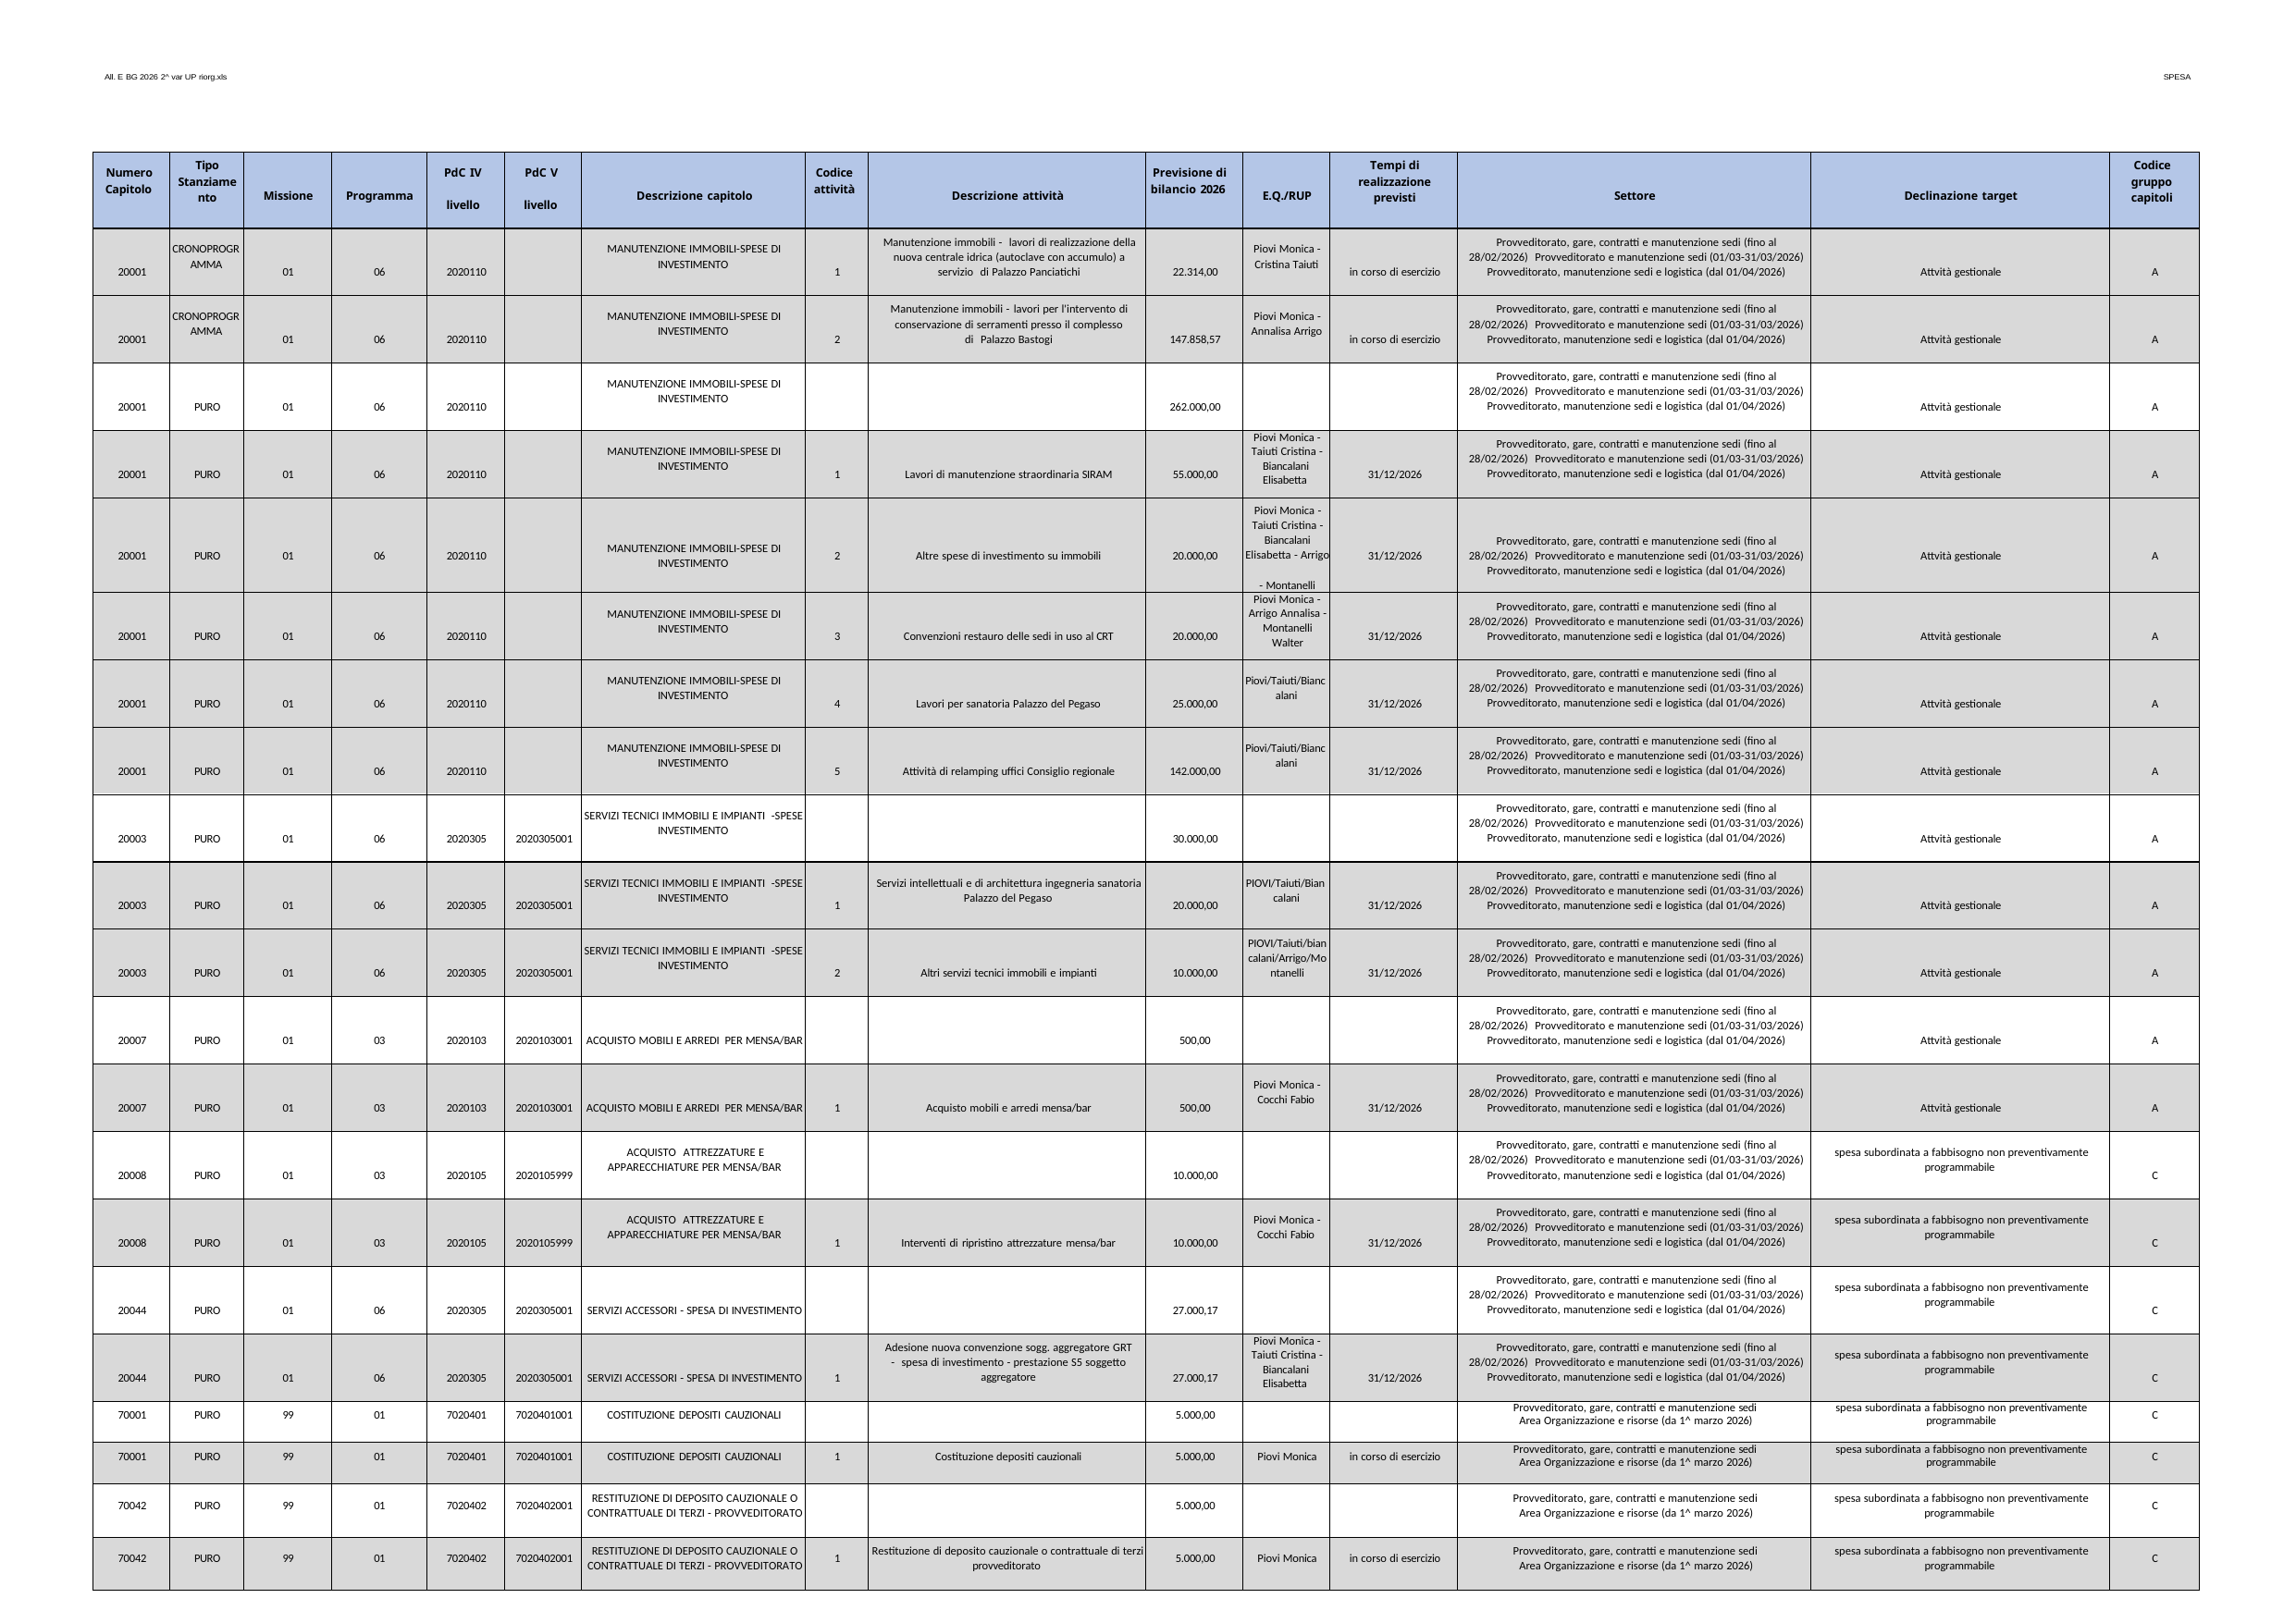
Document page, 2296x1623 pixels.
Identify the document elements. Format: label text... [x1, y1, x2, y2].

table_cell 01 [244, 728, 331, 793]
table_header Previsione di bilancio 2026 [1146, 153, 1242, 227]
table_cell 20001 [93, 229, 169, 295]
table_cell C [2110, 1199, 2199, 1266]
table_cell 01 [244, 1132, 331, 1199]
table_cell Attvità gestionale [1811, 795, 2109, 861]
table_cell RESTITUZIONE DI DEPOSITO CAUZIONALE O CONTRATTUALE DI TERZI - PROVVEDITORATO [582, 1538, 805, 1590]
table_cell 01 [244, 1199, 331, 1266]
table_cell 31/12/2026 [1330, 431, 1457, 498]
table_cell Piovi Monica - Cocchi Fabio [1243, 1064, 1329, 1131]
table_cell 2020305001 [505, 1267, 581, 1334]
table_cell Provveditorato, gare, contratti e manutenzione sedi (fino al 28/02/2026) Provveditorato e manutenzione sedi (01/03-31/03/2026) Provveditorato, manutenzione sedi e logistica (dal 01/04/2026) [1458, 929, 1810, 996]
table_cell [806, 1132, 868, 1199]
table_cell spesa subordinata a fabbisogno non preventivamente programmabile [1811, 1267, 2109, 1334]
table_cell 01 [244, 997, 331, 1064]
table_cell Restituzione di deposito cauzionale o contrattuale di terzi provveditorato [869, 1538, 1145, 1590]
table_cell 2020110 [427, 728, 504, 793]
table_cell 01 [244, 795, 331, 861]
table_cell 03 [332, 997, 426, 1064]
table_cell 142.000,00 [1146, 728, 1242, 793]
table_cell MANUTENZIONE IMMOBILI-SPESE DI INVESTIMENTO [582, 498, 805, 592]
table_cell [869, 1267, 1145, 1334]
table_cell 10.000,00 [1146, 929, 1242, 996]
table_header Declinazione target [1811, 153, 2109, 227]
table_cell 500,00 [1146, 1064, 1242, 1131]
table_cell Provveditorato, gare, contratti e manutenzione sedi Area Organizzazione e risorse (da 1^ marzo 2026) [1458, 1402, 1810, 1442]
table_cell C [2110, 1267, 2199, 1334]
table_cell Provveditorato, gare, contratti e manutenzione sedi (fino al 28/02/2026) Provveditorato e manutenzione sedi (01/03-31/03/2026) Provveditorato, manutenzione sedi e logistica (dal 01/04/2026) [1458, 728, 1810, 793]
table_cell 06 [332, 728, 426, 793]
table_cell Lavori per sanatoria Palazzo del Pegaso [869, 660, 1145, 727]
table_cell Provveditorato, gare, contratti e manutenzione sedi (fino al 28/02/2026) Provveditorato e manutenzione sedi (01/03-31/03/2026) Provveditorato, manutenzione sedi e logistica (dal 01/04/2026) [1458, 863, 1810, 928]
table_cell RESTITUZIONE DI DEPOSITO CAUZIONALE O CONTRATTUALE DI TERZI - PROVVEDITORATO [582, 1484, 805, 1537]
table_cell 20001 [93, 498, 169, 592]
table_cell 2020305 [427, 1334, 504, 1401]
table_cell Servizi intellettuali e di architettura ingegneria sanatoria Palazzo del Pegaso [869, 863, 1145, 928]
table_cell Piovi Monica - Taiuti Cristina - Biancalani Elisabetta [1243, 1334, 1329, 1401]
table_cell 06 [332, 498, 426, 592]
table_cell [505, 593, 581, 659]
table_cell 2020110 [427, 229, 504, 295]
table_cell 70042 [93, 1484, 169, 1537]
table_cell 01 [332, 1443, 426, 1483]
table_cell SERVIZI ACCESSORI - SPESA DI INVESTIMENTO [582, 1334, 805, 1401]
table_cell COSTITUZIONE DEPOSITI CAUZIONALI [582, 1443, 805, 1483]
table_cell 262.000,00 [1146, 363, 1242, 430]
table_cell [869, 1484, 1145, 1537]
table_cell Provveditorato, gare, contratti e manutenzione sedi Area Organizzazione e risorse (da 1^ marzo 2026) [1458, 1443, 1810, 1483]
table_cell PURO [170, 728, 243, 793]
table_cell 22.314,00 [1146, 229, 1242, 295]
table_cell 25.000,00 [1146, 660, 1242, 727]
table_cell C [2110, 1484, 2199, 1537]
table_cell PURO [170, 1267, 243, 1334]
table_cell PURO [170, 593, 243, 659]
table_cell MANUTENZIONE IMMOBILI-SPESE DI INVESTIMENTO [582, 296, 805, 363]
table_cell 2020305001 [505, 1334, 581, 1401]
table_cell spesa subordinata a fabbisogno non preventivamente programmabile [1811, 1334, 2109, 1401]
table_cell 2020110 [427, 593, 504, 659]
table_cell 20003 [93, 795, 169, 861]
table_cell 06 [332, 1267, 426, 1334]
table_cell ACQUISTO ATTREZZATURE E APPARECCHIATURE PER MENSA/BAR [582, 1132, 805, 1199]
table_cell in corso di esercizio [1330, 229, 1457, 295]
table_cell Attvità gestionale [1811, 1064, 2109, 1131]
table_cell MANUTENZIONE IMMOBILI-SPESE DI INVESTIMENTO [582, 593, 805, 659]
table_header PdC IV livello [427, 153, 504, 227]
table_cell 4 [806, 660, 868, 727]
table_header Descrizione attività [869, 153, 1145, 227]
table_cell spesa subordinata a fabbisogno non preventivamente programmabile [1811, 1199, 2109, 1266]
table_cell 20008 [93, 1199, 169, 1266]
table_cell C [2110, 1402, 2199, 1442]
table_cell 5.000,00 [1146, 1443, 1242, 1483]
table_cell 2020305 [427, 1267, 504, 1334]
table_cell 20.000,00 [1146, 863, 1242, 928]
table_cell 55.000,00 [1146, 431, 1242, 498]
table_cell [806, 1484, 868, 1537]
table_cell Piovi Monica - Cristina Taiuti [1243, 229, 1329, 295]
table_cell spesa subordinata a fabbisogno non preventivamente programmabile [1811, 1538, 2109, 1590]
table_cell PURO [170, 929, 243, 996]
table_cell A [2110, 229, 2199, 295]
table_cell 70001 [93, 1443, 169, 1483]
table_cell 31/12/2026 [1330, 929, 1457, 996]
table_cell 27.000,17 [1146, 1334, 1242, 1401]
table_cell 1 [806, 863, 868, 928]
table_cell 31/12/2026 [1330, 1199, 1457, 1266]
table_cell Piovi/Taiuti/Bianc alani [1243, 660, 1329, 727]
table_cell 1 [806, 1334, 868, 1401]
table_cell [505, 431, 581, 498]
table_cell 06 [332, 795, 426, 861]
table_cell 7020401001 [505, 1402, 581, 1442]
table_cell Altri servizi tecnici immobili e impianti [869, 929, 1145, 996]
table_cell [869, 1132, 1145, 1199]
table_header Programma [332, 153, 426, 227]
table_cell [1330, 1132, 1457, 1199]
table_cell 2020105999 [505, 1199, 581, 1266]
table_cell 1 [806, 1538, 868, 1590]
table_cell A [2110, 728, 2199, 793]
table_cell 10.000,00 [1146, 1199, 1242, 1266]
table_cell 03 [332, 1064, 426, 1131]
table_cell 31/12/2026 [1330, 660, 1457, 727]
table_cell Provveditorato, gare, contratti e manutenzione sedi (fino al 28/02/2026) Provveditorato e manutenzione sedi (01/03-31/03/2026) Provveditorato, manutenzione sedi e logistica (dal 01/04/2026) [1458, 795, 1810, 861]
table_cell 20001 [93, 296, 169, 363]
table_cell 01 [332, 1402, 426, 1442]
table_cell 5.000,00 [1146, 1484, 1242, 1537]
table_cell 7020402 [427, 1484, 504, 1537]
table_cell PIOVI/Taiuti/Bian calani [1243, 863, 1329, 928]
table_cell Interventi di ripristino attrezzature mensa/bar [869, 1199, 1145, 1266]
table_cell in corso di esercizio [1330, 1538, 1457, 1590]
table_cell 06 [332, 929, 426, 996]
table_cell 27.000,17 [1146, 1267, 1242, 1334]
table_cell Provveditorato, gare, contratti e manutenzione sedi (fino al 28/02/2026) Provveditorato e manutenzione sedi (01/03-31/03/2026) Provveditorato, manutenzione sedi e logistica (dal 01/04/2026) [1458, 660, 1810, 727]
table_cell Attvità gestionale [1811, 660, 2109, 727]
table_cell [1330, 363, 1457, 430]
table_cell 500,00 [1146, 997, 1242, 1064]
table_cell 1 [806, 1199, 868, 1266]
table_cell [869, 997, 1145, 1064]
table_cell 01 [244, 660, 331, 727]
table_cell 03 [332, 1132, 426, 1199]
table_cell spesa subordinata a fabbisogno non preventivamente programmabile [1811, 1443, 2109, 1483]
table_cell 2020105 [427, 1132, 504, 1199]
table_cell 2020103 [427, 997, 504, 1064]
table_cell 20003 [93, 863, 169, 928]
table_cell 99 [244, 1402, 331, 1442]
table_header PdC V livello [505, 153, 581, 227]
table_cell spesa subordinata a fabbisogno non preventivamente programmabile [1811, 1402, 2109, 1442]
table_cell A [2110, 1064, 2199, 1131]
table_cell in corso di esercizio [1330, 296, 1457, 363]
table_cell 31/12/2026 [1330, 593, 1457, 659]
table_cell Attività di relamping uffici Consiglio regionale [869, 728, 1145, 793]
table_cell PURO [170, 863, 243, 928]
table_cell PURO [170, 363, 243, 430]
table_cell 2 [806, 929, 868, 996]
table_cell 10.000,00 [1146, 1132, 1242, 1199]
table_cell PURO [170, 498, 243, 592]
table_cell 20003 [93, 929, 169, 996]
table_cell 20001 [93, 431, 169, 498]
table_cell 7020401 [427, 1402, 504, 1442]
table_cell [505, 229, 581, 295]
table_cell CRONOPROGR AMMA [170, 296, 243, 363]
table_header Settore [1458, 153, 1810, 227]
table_cell 2020103001 [505, 1064, 581, 1131]
table_cell 99 [244, 1443, 331, 1483]
table_cell [1330, 997, 1457, 1064]
table_cell Attvità gestionale [1811, 229, 2109, 295]
table_cell 2020103001 [505, 997, 581, 1064]
table_cell Attvità gestionale [1811, 997, 2109, 1064]
table_cell PURO [170, 1064, 243, 1131]
table_cell Attvità gestionale [1811, 863, 2109, 928]
table_cell [1243, 795, 1329, 861]
table_cell 7020402001 [505, 1484, 581, 1537]
table_cell [505, 363, 581, 430]
table_cell 1 [806, 431, 868, 498]
table_cell Lavori di manutenzione straordinaria SIRAM [869, 431, 1145, 498]
table_cell 06 [332, 593, 426, 659]
table_cell C [2110, 1334, 2199, 1401]
table_cell 2020110 [427, 660, 504, 727]
table_cell Attvità gestionale [1811, 929, 2109, 996]
table_cell [1243, 1132, 1329, 1199]
table_cell [869, 795, 1145, 861]
table_cell Piovi Monica - Arrigo Annalisa - Montanelli Walter [1243, 593, 1329, 659]
table_cell [1330, 1267, 1457, 1334]
table_cell [1243, 1402, 1329, 1442]
table_cell [806, 795, 868, 861]
table_cell A [2110, 498, 2199, 592]
table_cell C [2110, 1538, 2199, 1590]
table_cell SERVIZI ACCESSORI - SPESA DI INVESTIMENTO [582, 1267, 805, 1334]
table_cell 20001 [93, 363, 169, 430]
table_cell 7020401 [427, 1443, 504, 1483]
table_cell 2020305 [427, 795, 504, 861]
table_cell 06 [332, 660, 426, 727]
table_cell Piovi Monica [1243, 1538, 1329, 1590]
table_cell A [2110, 593, 2199, 659]
table_cell 2020105 [427, 1199, 504, 1266]
table_cell 2020110 [427, 363, 504, 430]
table_cell 2020103 [427, 1064, 504, 1131]
table_cell PURO [170, 1443, 243, 1483]
table_cell 2020305 [427, 863, 504, 928]
table_cell Convenzioni restauro delle sedi in uso al CRT [869, 593, 1145, 659]
table_cell A [2110, 660, 2199, 727]
table_cell 7020402001 [505, 1538, 581, 1590]
table_cell 06 [332, 363, 426, 430]
table_cell [1243, 997, 1329, 1064]
table_cell 01 [244, 1064, 331, 1131]
table_cell [806, 1402, 868, 1442]
table_cell Provveditorato, gare, contratti e manutenzione sedi Area Organizzazione e risorse (da 1^ marzo 2026) [1458, 1538, 1810, 1590]
table_cell 06 [332, 1334, 426, 1401]
table_cell Provveditorato, gare, contratti e manutenzione sedi (fino al 28/02/2026) Provveditorato e manutenzione sedi (01/03-31/03/2026) Provveditorato, manutenzione sedi e logistica (dal 01/04/2026) [1458, 593, 1810, 659]
table_cell 01 [244, 929, 331, 996]
table_cell 01 [244, 296, 331, 363]
table_cell Piovi Monica [1243, 1443, 1329, 1483]
table_cell 2 [806, 296, 868, 363]
table_cell 2020105999 [505, 1132, 581, 1199]
table_cell 2020305001 [505, 863, 581, 928]
table_header Descrizione capitolo [582, 153, 805, 227]
table_cell 06 [332, 863, 426, 928]
table_cell ACQUISTO MOBILI E ARREDI PER MENSA/BAR [582, 997, 805, 1064]
table_cell Provveditorato, gare, contratti e manutenzione sedi (fino al 28/02/2026) Provveditorato e manutenzione sedi (01/03-31/03/2026) Provveditorato, manutenzione sedi e logistica (dal 01/04/2026) [1458, 1064, 1810, 1131]
table_cell 2020305001 [505, 929, 581, 996]
table_cell 5.000,00 [1146, 1402, 1242, 1442]
table_cell 31/12/2026 [1330, 1064, 1457, 1131]
table_cell Piovi Monica - Taiuti Cristina - Biancalani Elisabetta - Arrigo - Montanelli [1243, 498, 1329, 592]
table_cell Attvità gestionale [1811, 363, 2109, 430]
table_cell 99 [244, 1538, 331, 1590]
table_cell 5 [806, 728, 868, 793]
table_cell Provveditorato, gare, contratti e manutenzione sedi (fino al 28/02/2026) Provveditorato e manutenzione sedi (01/03-31/03/2026) Provveditorato, manutenzione sedi e logistica (dal 01/04/2026) [1458, 431, 1810, 498]
table_cell spesa subordinata a fabbisogno non preventivamente programmabile [1811, 1484, 2109, 1537]
table_cell PIOVI/Taiuti/bian calani/Arrigo/Mo ntanelli [1243, 929, 1329, 996]
table_cell 01 [244, 1334, 331, 1401]
table_cell 31/12/2026 [1330, 1334, 1457, 1401]
table_cell A [2110, 997, 2199, 1064]
table_cell 2 [806, 498, 868, 592]
table_cell SERVIZI TECNICI IMMOBILI E IMPIANTI -SPESE INVESTIMENTO [582, 795, 805, 861]
table_header Tempi di realizzazione previsti [1330, 153, 1457, 227]
table_cell PURO [170, 660, 243, 727]
table_cell [1330, 795, 1457, 861]
table_cell Provveditorato, gare, contratti e manutenzione sedi (fino al 28/02/2026) Provveditorato e manutenzione sedi (01/03-31/03/2026) Provveditorato, manutenzione sedi e logistica (dal 01/04/2026) [1458, 1132, 1810, 1199]
table_cell 20001 [93, 593, 169, 659]
table_cell A [2110, 431, 2199, 498]
table_cell 03 [332, 1199, 426, 1266]
table_cell PURO [170, 1538, 243, 1590]
table_cell [505, 296, 581, 363]
table_cell [869, 1402, 1145, 1442]
table_cell Provveditorato, gare, contratti e manutenzione sedi (fino al 28/02/2026) Provveditorato e manutenzione sedi (01/03-31/03/2026) Provveditorato, manutenzione sedi e logistica (dal 01/04/2026) [1458, 1199, 1810, 1266]
table_cell PURO [170, 997, 243, 1064]
table_cell Provveditorato, gare, contratti e manutenzione sedi (fino al 28/02/2026) Provveditorato e manutenzione sedi (01/03-31/03/2026) Provveditorato, manutenzione sedi e logistica (dal 01/04/2026) [1458, 997, 1810, 1064]
table_cell Attvità gestionale [1811, 498, 2109, 592]
table_cell [505, 498, 581, 592]
table_cell SERVIZI TECNICI IMMOBILI E IMPIANTI -SPESE INVESTIMENTO [582, 929, 805, 996]
table_cell 06 [332, 229, 426, 295]
table_cell 30.000,00 [1146, 795, 1242, 861]
table_cell Piovi Monica - Taiuti Cristina - Biancalani Elisabetta [1243, 431, 1329, 498]
table_cell ACQUISTO ATTREZZATURE E APPARECCHIATURE PER MENSA/BAR [582, 1199, 805, 1266]
table_cell 7020401001 [505, 1443, 581, 1483]
table_cell [806, 363, 868, 430]
table_cell 01 [244, 1267, 331, 1334]
table_cell Manutenzione immobili - lavori di realizzazione della nuova centrale idrica (autoclave con accumulo) a servizio di Palazzo Panciatichi [869, 229, 1145, 295]
table_cell 99 [244, 1484, 331, 1537]
table_cell Piovi Monica - Cocchi Fabio [1243, 1199, 1329, 1266]
table_cell Attvità gestionale [1811, 431, 2109, 498]
table_cell A [2110, 363, 2199, 430]
table_cell [505, 728, 581, 793]
table_cell Attvità gestionale [1811, 728, 2109, 793]
table_cell CRONOPROGR AMMA [170, 229, 243, 295]
table_cell [1330, 1484, 1457, 1537]
table_cell 01 [244, 863, 331, 928]
table_cell MANUTENZIONE IMMOBILI-SPESE DI INVESTIMENTO [582, 363, 805, 430]
table_cell 1 [806, 229, 868, 295]
table_cell Piovi/Taiuti/Bianc alani [1243, 728, 1329, 793]
table_cell Piovi Monica - Annalisa Arrigo [1243, 296, 1329, 363]
table_cell in corso di esercizio [1330, 1443, 1457, 1483]
table_cell 20044 [93, 1267, 169, 1334]
table_cell 01 [244, 363, 331, 430]
table_cell PURO [170, 1199, 243, 1266]
table_cell Adesione nuova convenzione sogg. aggregatore GRT - spesa di investimento - prestazione S5 soggetto aggregatore [869, 1334, 1145, 1401]
table_cell 1 [806, 1443, 868, 1483]
table_header Tipo Stanziame nto [170, 153, 243, 227]
table_cell 06 [332, 431, 426, 498]
table_cell ACQUISTO MOBILI E ARREDI PER MENSA/BAR [582, 1064, 805, 1131]
table_header E.Q./RUP [1243, 153, 1329, 227]
table_cell Provveditorato, gare, contratti e manutenzione sedi (fino al 28/02/2026) Provveditorato e manutenzione sedi (01/03-31/03/2026) Provveditorato, manutenzione sedi e logistica (dal 01/04/2026) [1458, 363, 1810, 430]
table_cell [1243, 1267, 1329, 1334]
table_cell COSTITUZIONE DEPOSITI CAUZIONALI [582, 1402, 805, 1442]
table_cell 06 [332, 296, 426, 363]
table_cell 2020110 [427, 296, 504, 363]
table_cell 01 [244, 593, 331, 659]
table_cell Provveditorato, gare, contratti e manutenzione sedi (fino al 28/02/2026) Provveditorato e manutenzione sedi (01/03-31/03/2026) Provveditorato, manutenzione sedi e logistica (dal 01/04/2026) [1458, 1334, 1810, 1401]
table_cell [505, 660, 581, 727]
table_cell Manutenzione immobili - lavori per l'intervento di conservazione di serramenti presso il complesso di Palazzo Bastogi [869, 296, 1145, 363]
table_cell 7020402 [427, 1538, 504, 1590]
table_cell 20001 [93, 660, 169, 727]
table_cell Altre spese di investimento su immobili [869, 498, 1145, 592]
table_cell [869, 363, 1145, 430]
table_cell A [2110, 929, 2199, 996]
table_cell 147.858,57 [1146, 296, 1242, 363]
table_cell 31/12/2026 [1330, 863, 1457, 928]
table_cell 01 [332, 1538, 426, 1590]
table_header Numero Capitolo [93, 153, 169, 227]
table_cell 31/12/2026 [1330, 728, 1457, 793]
table_cell 01 [244, 431, 331, 498]
table_cell [1243, 363, 1329, 430]
table_cell 20044 [93, 1334, 169, 1401]
table_header Codice attività [806, 153, 868, 227]
table_cell 3 [806, 593, 868, 659]
table_cell PURO [170, 795, 243, 861]
table_cell MANUTENZIONE IMMOBILI-SPESE DI INVESTIMENTO [582, 728, 805, 793]
table_cell 01 [244, 498, 331, 592]
table_cell 01 [244, 229, 331, 295]
table_cell 5.000,00 [1146, 1538, 1242, 1590]
table_cell A [2110, 296, 2199, 363]
table_cell PURO [170, 1402, 243, 1442]
table_cell Costituzione depositi cauzionali [869, 1443, 1145, 1483]
table_cell Provveditorato, gare, contratti e manutenzione sedi Area Organizzazione e risorse (da 1^ marzo 2026) [1458, 1484, 1810, 1537]
table_cell Attvità gestionale [1811, 593, 2109, 659]
table_cell 01 [332, 1484, 426, 1537]
table_cell Provveditorato, gare, contratti e manutenzione sedi (fino al 28/02/2026) Provveditorato e manutenzione sedi (01/03-31/03/2026) Provveditorato, manutenzione sedi e logistica (dal 01/04/2026) [1458, 498, 1810, 592]
table_cell Provveditorato, gare, contratti e manutenzione sedi (fino al 28/02/2026) Provveditorato e manutenzione sedi (01/03-31/03/2026) Provveditorato, manutenzione sedi e logistica (dal 01/04/2026) [1458, 229, 1810, 295]
table_header Codice gruppo capitoli [2110, 153, 2199, 227]
table_cell MANUTENZIONE IMMOBILI-SPESE DI INVESTIMENTO [582, 660, 805, 727]
table_cell MANUTENZIONE IMMOBILI-SPESE DI INVESTIMENTO [582, 431, 805, 498]
table_cell Provveditorato, gare, contratti e manutenzione sedi (fino al 28/02/2026) Provveditorato e manutenzione sedi (01/03-31/03/2026) Provveditorato, manutenzione sedi e logistica (dal 01/04/2026) [1458, 296, 1810, 363]
table_cell PURO [170, 1132, 243, 1199]
table_cell spesa subordinata a fabbisogno non preventivamente programmabile [1811, 1132, 2109, 1199]
table_cell 31/12/2026 [1330, 498, 1457, 592]
table_cell [806, 1267, 868, 1334]
table_cell A [2110, 863, 2199, 928]
table_cell 20007 [93, 997, 169, 1064]
table_cell [1330, 1402, 1457, 1442]
table_cell SERVIZI TECNICI IMMOBILI E IMPIANTI -SPESE INVESTIMENTO [582, 863, 805, 928]
table_cell 70042 [93, 1538, 169, 1590]
table_cell [1243, 1484, 1329, 1537]
table_cell Provveditorato, gare, contratti e manutenzione sedi (fino al 28/02/2026) Provveditorato e manutenzione sedi (01/03-31/03/2026) Provveditorato, manutenzione sedi e logistica (dal 01/04/2026) [1458, 1267, 1810, 1334]
table_cell 20.000,00 [1146, 593, 1242, 659]
table_cell A [2110, 795, 2199, 861]
table_cell 2020110 [427, 498, 504, 592]
table_cell PURO [170, 431, 243, 498]
table_cell 2020110 [427, 431, 504, 498]
table_cell 70001 [93, 1402, 169, 1442]
table_header Missione [244, 153, 331, 227]
table_cell 20.000,00 [1146, 498, 1242, 592]
table_cell 2020305001 [505, 795, 581, 861]
table_cell 1 [806, 1064, 868, 1131]
table_cell PURO [170, 1484, 243, 1537]
table_cell PURO [170, 1334, 243, 1401]
table_cell 20007 [93, 1064, 169, 1131]
table_cell Acquisto mobili e arredi mensa/bar [869, 1064, 1145, 1131]
table_cell MANUTENZIONE IMMOBILI-SPESE DI INVESTIMENTO [582, 229, 805, 295]
table_cell Attvità gestionale [1811, 296, 2109, 363]
table_cell [806, 997, 868, 1064]
table_cell 20008 [93, 1132, 169, 1199]
table_cell C [2110, 1443, 2199, 1483]
table_cell 2020305 [427, 929, 504, 996]
table_cell C [2110, 1132, 2199, 1199]
table_cell 20001 [93, 728, 169, 793]
